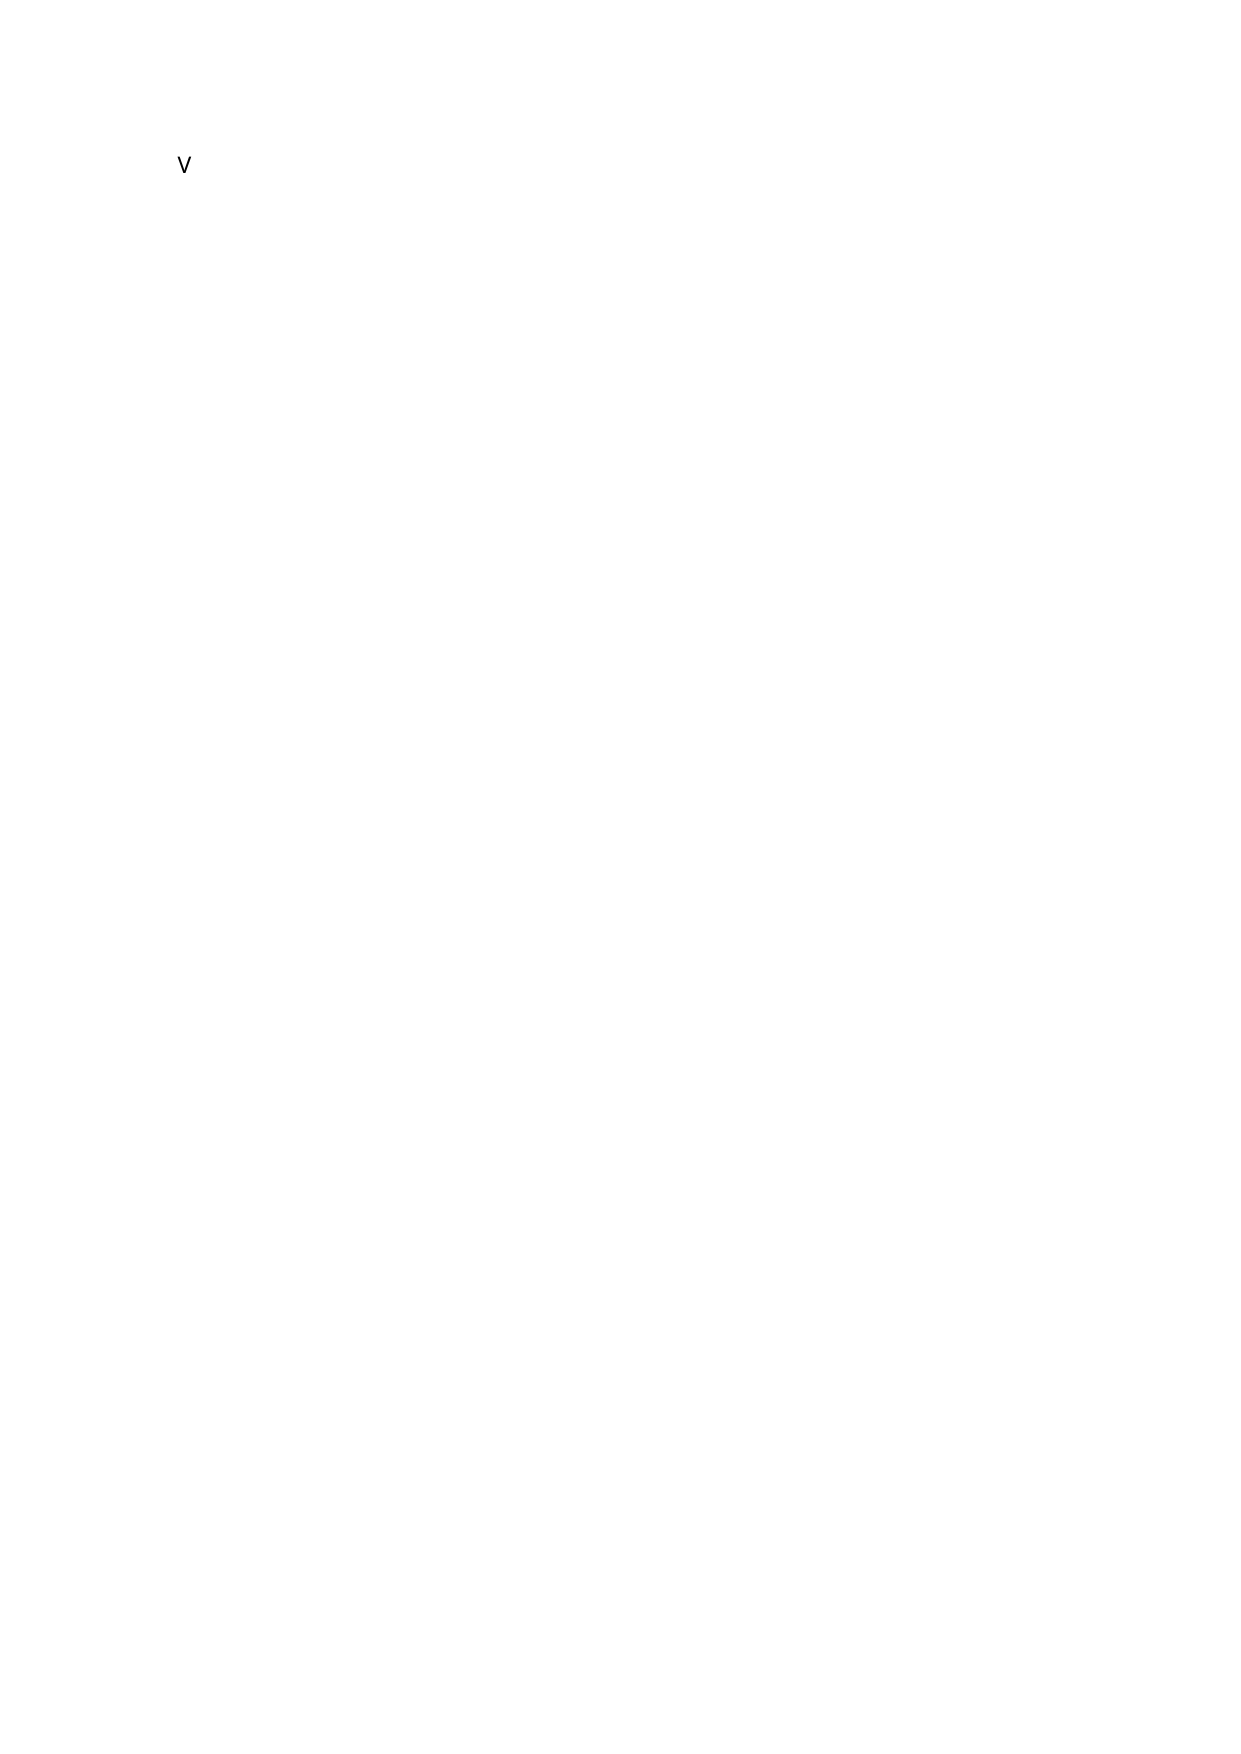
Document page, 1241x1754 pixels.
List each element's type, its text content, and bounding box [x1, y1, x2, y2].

text V [177, 149, 1063, 181]
